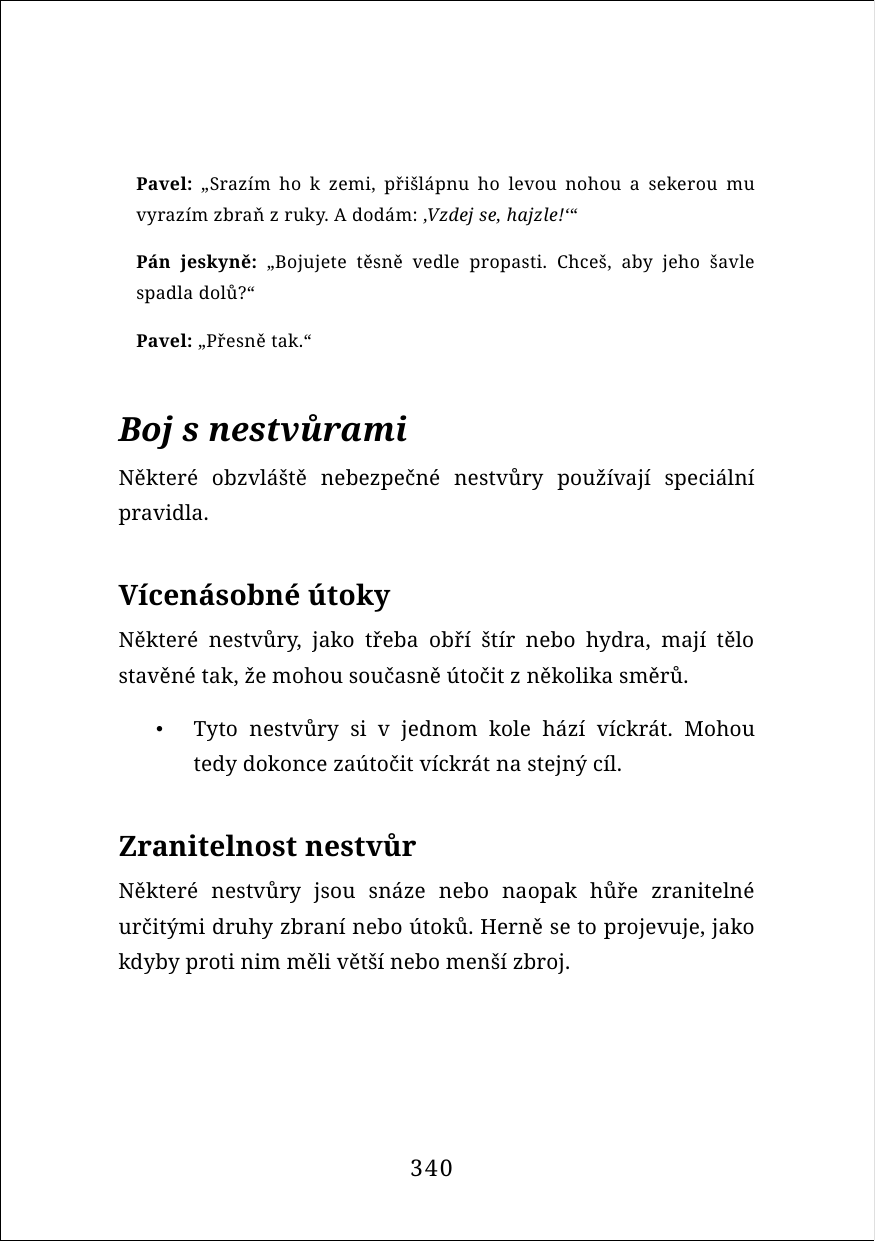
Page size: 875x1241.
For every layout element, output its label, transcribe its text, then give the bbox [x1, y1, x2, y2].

subtitle Vícenásobné útoky [118, 575, 756, 613]
text Pavel: „Přesně tak.“ [136, 328, 756, 352]
text Pavel: „Srazím ho k zemi, přišlápnu ho levou nohou a sekerou mu vyrazím zbraň z ruky. A dodám: ‚Vzdej se, hajzle!‘“ [136, 172, 756, 226]
text Některé nestvůry, jako třeba obří štír nebo hydra, mají tělo stavěné tak, že mohou současně útočit z několika směrů. [118, 625, 756, 689]
subtitle Zranitelnost nestvůr [118, 826, 756, 865]
text Některé nestvůry jsou snáze nebo naopak hůře zranitelné určitými druhy zbraní nebo útoků. Herně se to projevuje, jako kdyby proti nim měli větší nebo menší zbroj. [118, 876, 756, 976]
list Tyto nestvůry si v jednom kole hází víckrát. Mohou tedy dokonce zaútočit víckrát na stejný cíl. [156, 714, 756, 778]
text Některé obzvláště nebezpečné nestvůry používají speciální pravidla. [118, 463, 756, 527]
text Pán jeskyně: „Bojujete těsně vedle propasti. Chceš, aby jeho šavle spadla dolů?“ [136, 250, 756, 304]
subtitle Boj s nestvůrami [118, 406, 756, 451]
